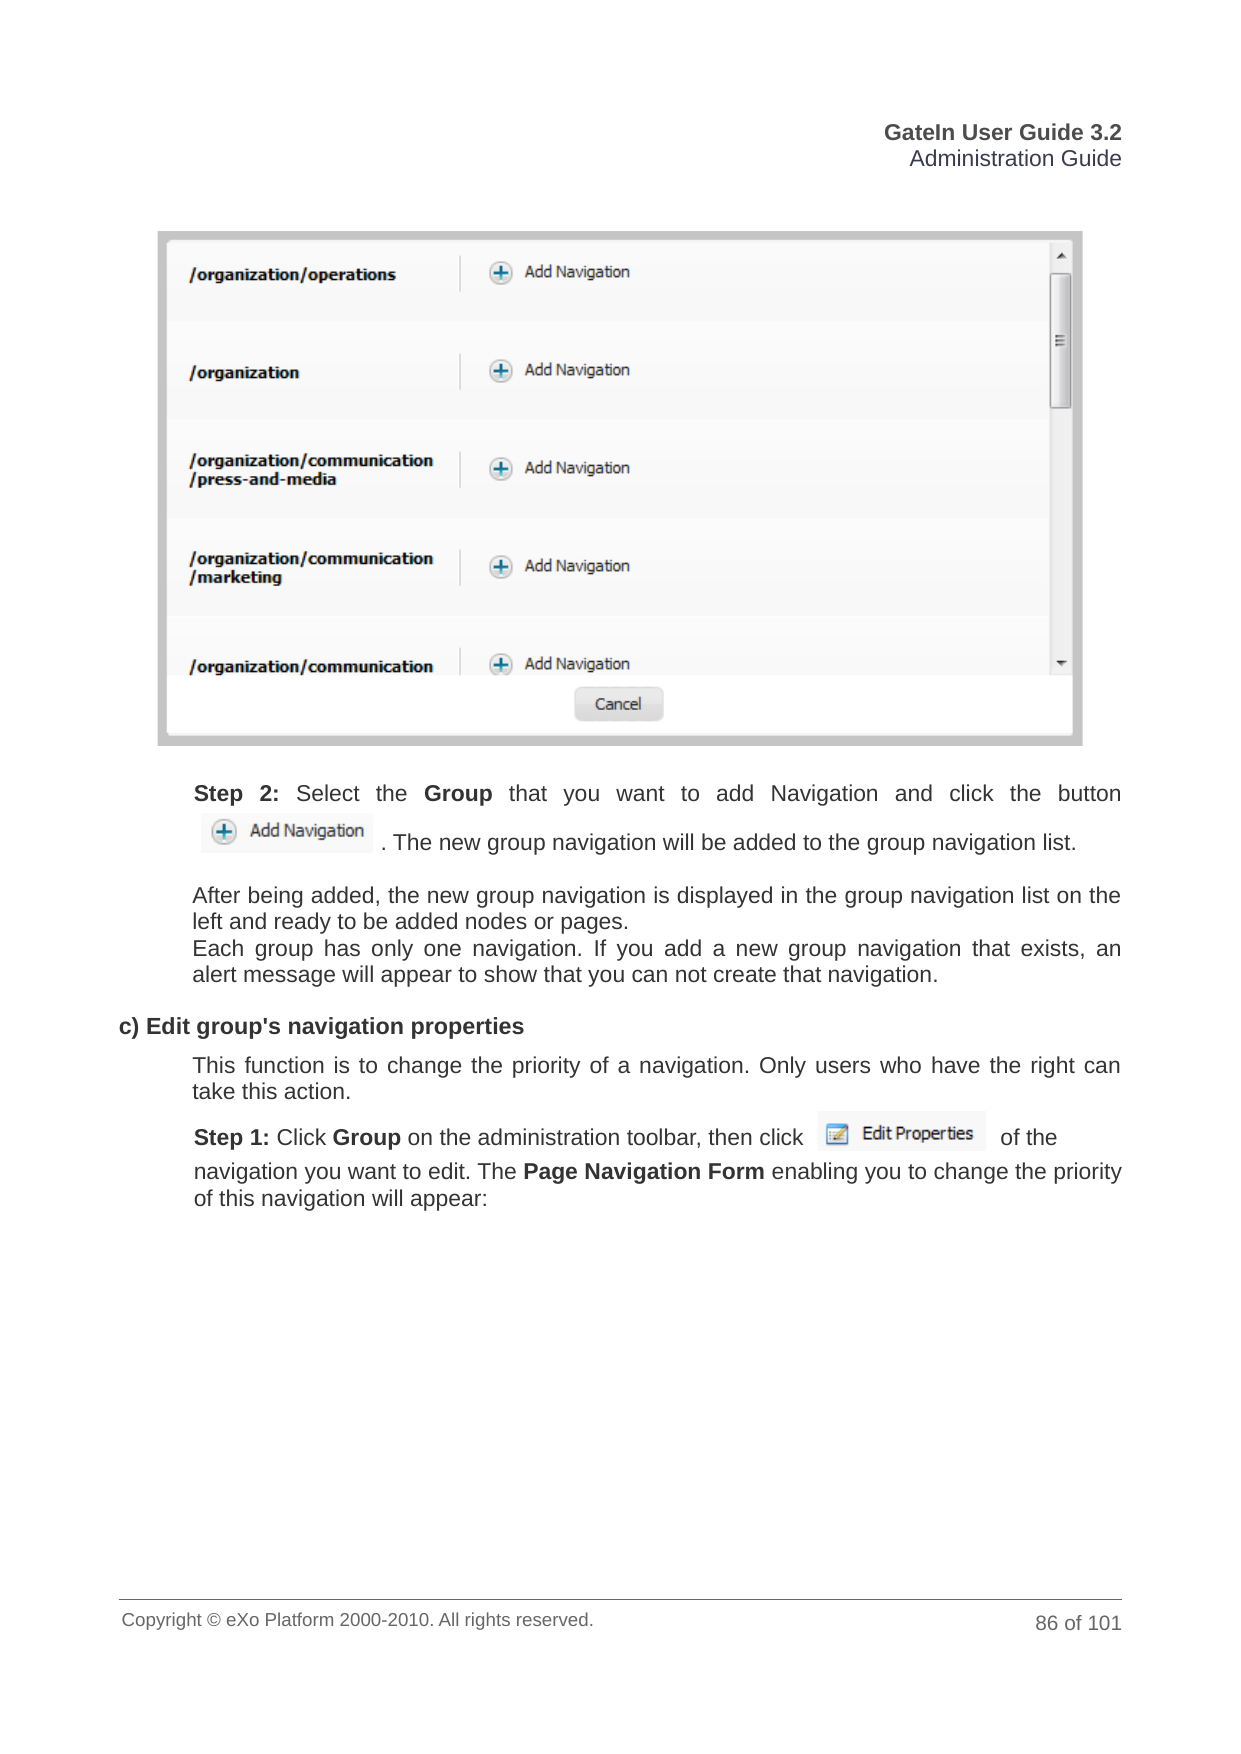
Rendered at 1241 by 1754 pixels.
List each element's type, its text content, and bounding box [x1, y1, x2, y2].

text After being added, the new group navigation is displayed in the group navigation list on the left and ready to be added nodes or pages. [192, 882, 1122, 934]
picture [201, 813, 373, 853]
text This function is to change the priority of a navigation. Only users who have the right can take this action. [192, 1052, 1122, 1104]
picture [817, 1111, 987, 1151]
picture [157, 231, 1083, 746]
text Each group has only one navigation. If you add a new group navigation that exists, an alert message will appear to show that you can not create that navigation. [192, 934, 1122, 987]
subtitle Edit group's navigation properties [118, 1012, 1122, 1039]
list Step 1: Click Group on the administration toolbar, then click of the navigation you want to edit. The Page Navigation Form enabling you to change the priority of this navigation will appear: [156, 1104, 1122, 1211]
list Step 2: Select the Group that you want to add Navigation and click the button . The new group navigation will be added to the group navigation list. [156, 780, 1122, 860]
